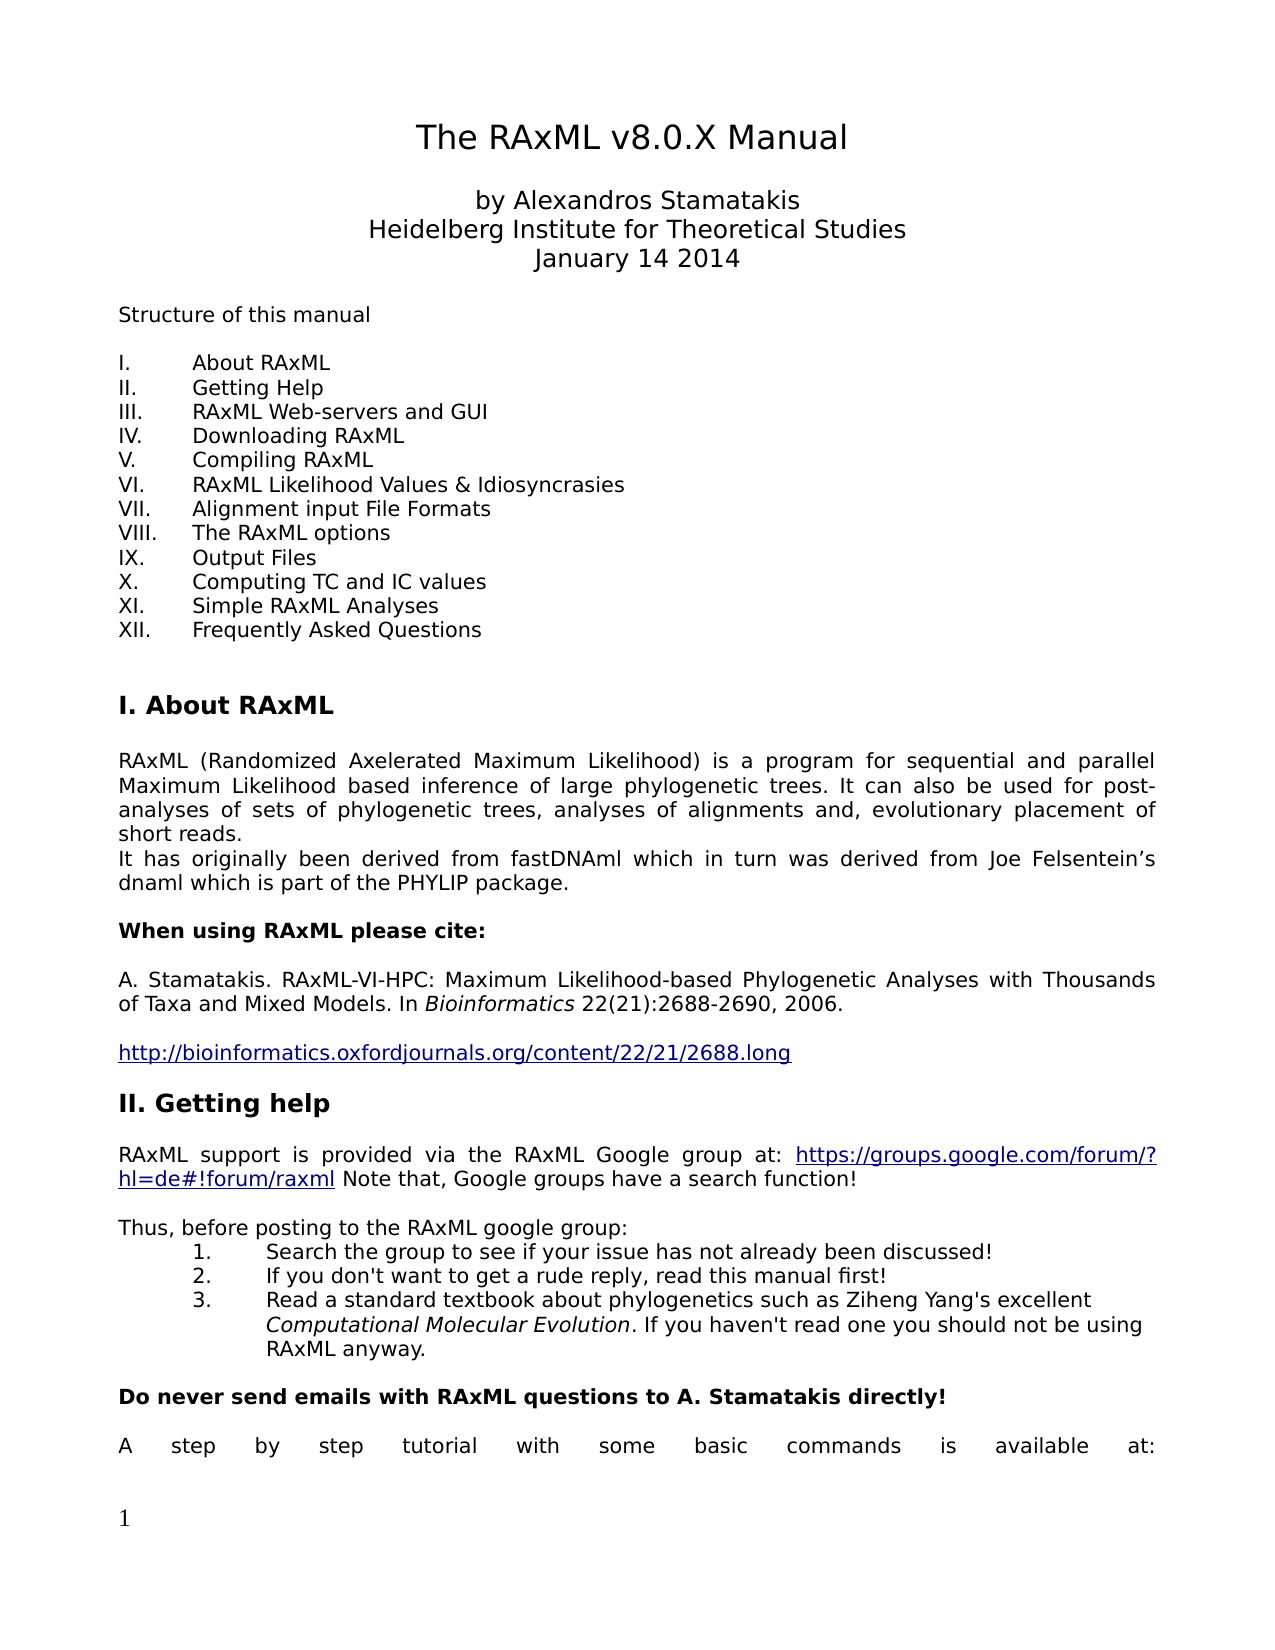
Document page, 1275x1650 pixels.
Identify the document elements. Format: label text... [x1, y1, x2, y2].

list VII. Alignment input File Formats [81, 497, 1157, 521]
text Thus, before posting to the RAxML google group: [118, 1216, 1157, 1240]
text A. Stamatakis. RAxML-VI-HPC: Maximum Likelihood-based Phylogenetic Analyses with Thousands of Taxa and Mixed Models. In Bioinformatics 22(21):2688-2690, 2006. [118, 968, 1157, 1016]
list X. Computing TC and IC values [81, 570, 1157, 594]
text A step by step tutorial with some basic commands is available at: [118, 1434, 1157, 1458]
list XI. Simple RAxML Analyses [81, 594, 1157, 618]
list II. Getting Help [81, 376, 1157, 400]
text http://bioinformatics.oxfordjournals.org/content/22/21/2688.long [118, 1041, 1157, 1065]
text by Alexandros Stamatakis [118, 186, 1157, 215]
list III. RAxML Web-servers and GUI [81, 400, 1157, 424]
list VIII. The RAxML options [81, 521, 1157, 546]
list If you don't want to get a rude reply, read this manual first! [192, 1264, 1157, 1288]
text It has originally been derived from fastDNAml which in turn was derived from Joe Felsentein’s dnaml which is part of the PHYLIP package. [118, 847, 1157, 895]
list V. Compiling RAxML [81, 448, 1157, 473]
list Read a standard textbook about phylogenetics such as Ziheng Yang's excellent Computational Molecular Evolution. If you haven't read one you should not be using RAxML anyway. [192, 1288, 1157, 1361]
list II. Getting help [118, 1089, 1157, 1118]
text Do never send emails with RAxML questions to A. Stamatakis directly! [118, 1385, 1157, 1410]
text Heidelberg Institute for Theoretical Studies [118, 215, 1157, 244]
text I. About RAxML [118, 691, 1157, 720]
list Structure of this manual [81, 303, 1157, 327]
list Search the group to see if your issue has not already been discussed! [192, 1240, 1157, 1264]
list IX. Output Files [81, 546, 1157, 570]
list VI. RAxML Likelihood Values & Idiosyncrasies [81, 473, 1157, 497]
text RAxML (Randomized Axelerated Maximum Likelihood) is a program for sequential and parallel Maximum Likelihood based inference of large phylogenetic trees. It can also be used for post-analyses of sets of phylogenetic trees, analyses of alignments and, evolutionary placement of short reads. [118, 749, 1157, 847]
text The RAxML v8.0.X Manual [118, 118, 1157, 157]
text RAxML support is provided via the RAxML Google group at: https://groups.google.com/forum/?hl=de#!forum/raxml Note that, Google groups have a search function! [118, 1143, 1157, 1191]
list XII. Frequently Asked Questions [81, 618, 1157, 643]
list IV. Downloading RAxML [81, 424, 1157, 448]
text When using RAxML please cite: [118, 919, 1157, 944]
list I. About RAxML [81, 351, 1157, 376]
text January 14 2014 [118, 244, 1157, 274]
